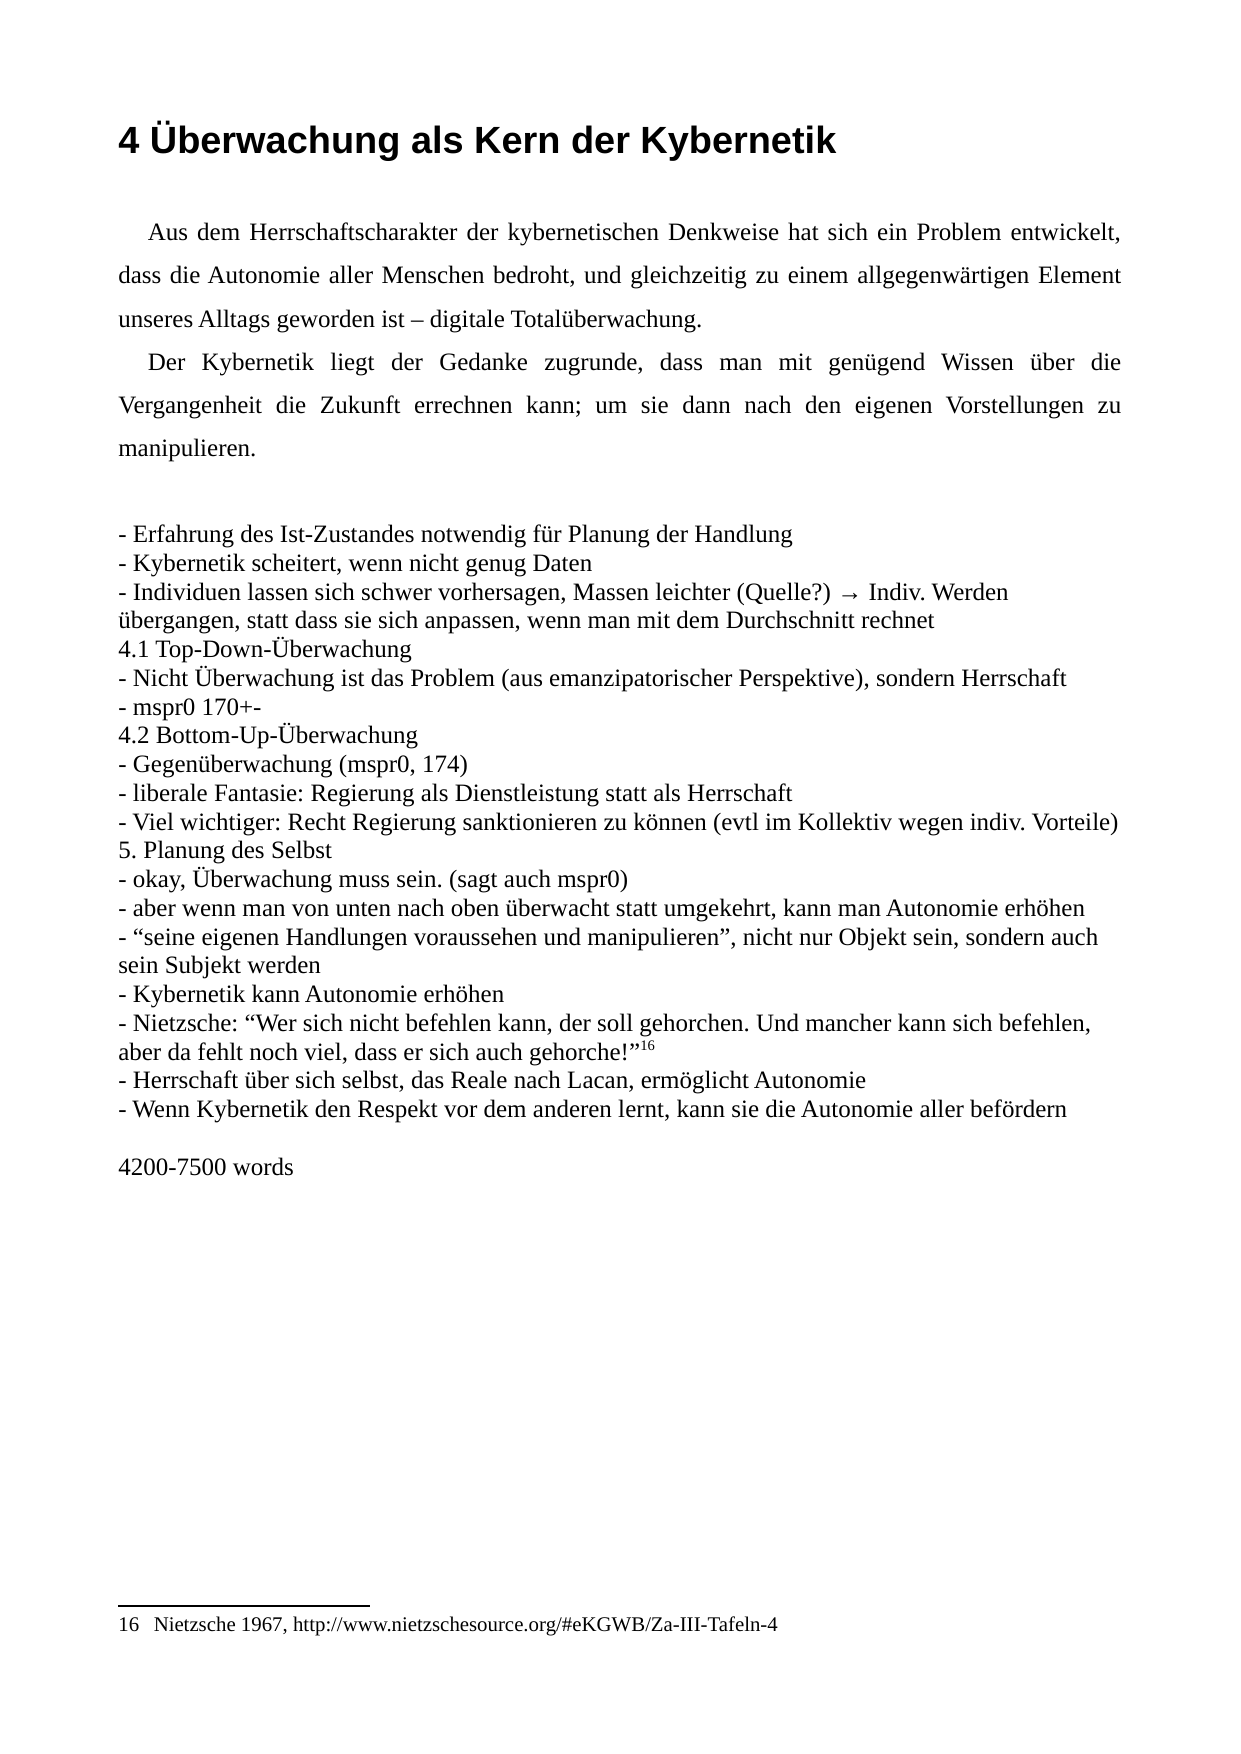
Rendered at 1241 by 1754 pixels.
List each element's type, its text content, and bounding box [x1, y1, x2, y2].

text 4.1 Top-Down-Überwachung [118, 634, 1122, 663]
text - okay, Überwachung muss sein. (sagt auch mspr0) [118, 864, 1122, 893]
text - Nietzsche: “Wer sich nicht befehlen kann, der soll gehorchen. Und mancher kann sich befehlen, aber da fehlt noch viel, dass er sich auch gehorche!” [118, 1008, 1122, 1066]
text - Wenn Kybernetik den Respekt vor dem anderen lernt, kann sie die Autonomie aller befördern [118, 1094, 1122, 1123]
text Der Kybernetik liegt der Gedanke zugrunde, dass man mit genügend Wissen über die Vergangenheit die Zukunft errechnen kann; um sie dann nach den eigenen Vorstellungen zu manipulieren. [118, 347, 1122, 462]
subtitle 4 Überwachung als Kern der Kybernetik [118, 118, 1122, 162]
text - Gegenüberwachung (mspr0, 174) [118, 749, 1122, 778]
text - Kybernetik kann Autonomie erhöhen [118, 979, 1122, 1008]
text - mspr0 170+- [118, 692, 1122, 721]
text - “seine eigenen Handlungen voraussehen und manipulieren”, nicht nur Objekt sein, sondern auch sein Subjekt werden [118, 922, 1122, 979]
text 4.2 Bottom-Up-Überwachung [118, 721, 1122, 749]
text - Individuen lassen sich schwer vorhersagen, Massen leichter (Quelle?) → Indiv. Werden übergangen, statt dass sie sich anpassen, wenn man mit dem Durchschnitt rechnet [118, 577, 1122, 634]
text - Herrschaft über sich selbst, das Reale nach Lacan, ermöglicht Autonomie [118, 1066, 1122, 1094]
text 5. Planung des Selbst [118, 836, 1122, 864]
text - Erfahrung des Ist-Zustandes notwendig für Planung der Handlung [118, 519, 1122, 548]
text 4200-7500 words [118, 1152, 1122, 1181]
text Aus dem Herrschaftscharakter der kybernetischen Denkweise hat sich ein Problem entwickelt, dass die Autonomie aller Menschen bedroht, und gleichzeitig zu einem allgegenwärtigen Element unseres Alltags geworden ist – digitale Totalüberwachung. [118, 217, 1122, 332]
text Nietzsche 1967, http://www.nietzschesource.org/#eKGWB/Za-III-Tafeln-4 [118, 1612, 1122, 1636]
text - Nicht Überwachung ist das Problem (aus emanzipatorischer Perspektive), sondern Herrschaft [118, 663, 1122, 692]
text - Kybernetik scheitert, wenn nicht genug Daten [118, 548, 1122, 577]
text - liberale Fantasie: Regierung als Dienstleistung statt als Herrschaft [118, 778, 1122, 807]
text - Viel wichtiger: Recht Regierung sanktionieren zu können (evtl im Kollektiv wegen indiv. Vorteile) [118, 807, 1122, 836]
text - aber wenn man von unten nach oben überwacht statt umgekehrt, kann man Autonomie erhöhen [118, 893, 1122, 922]
